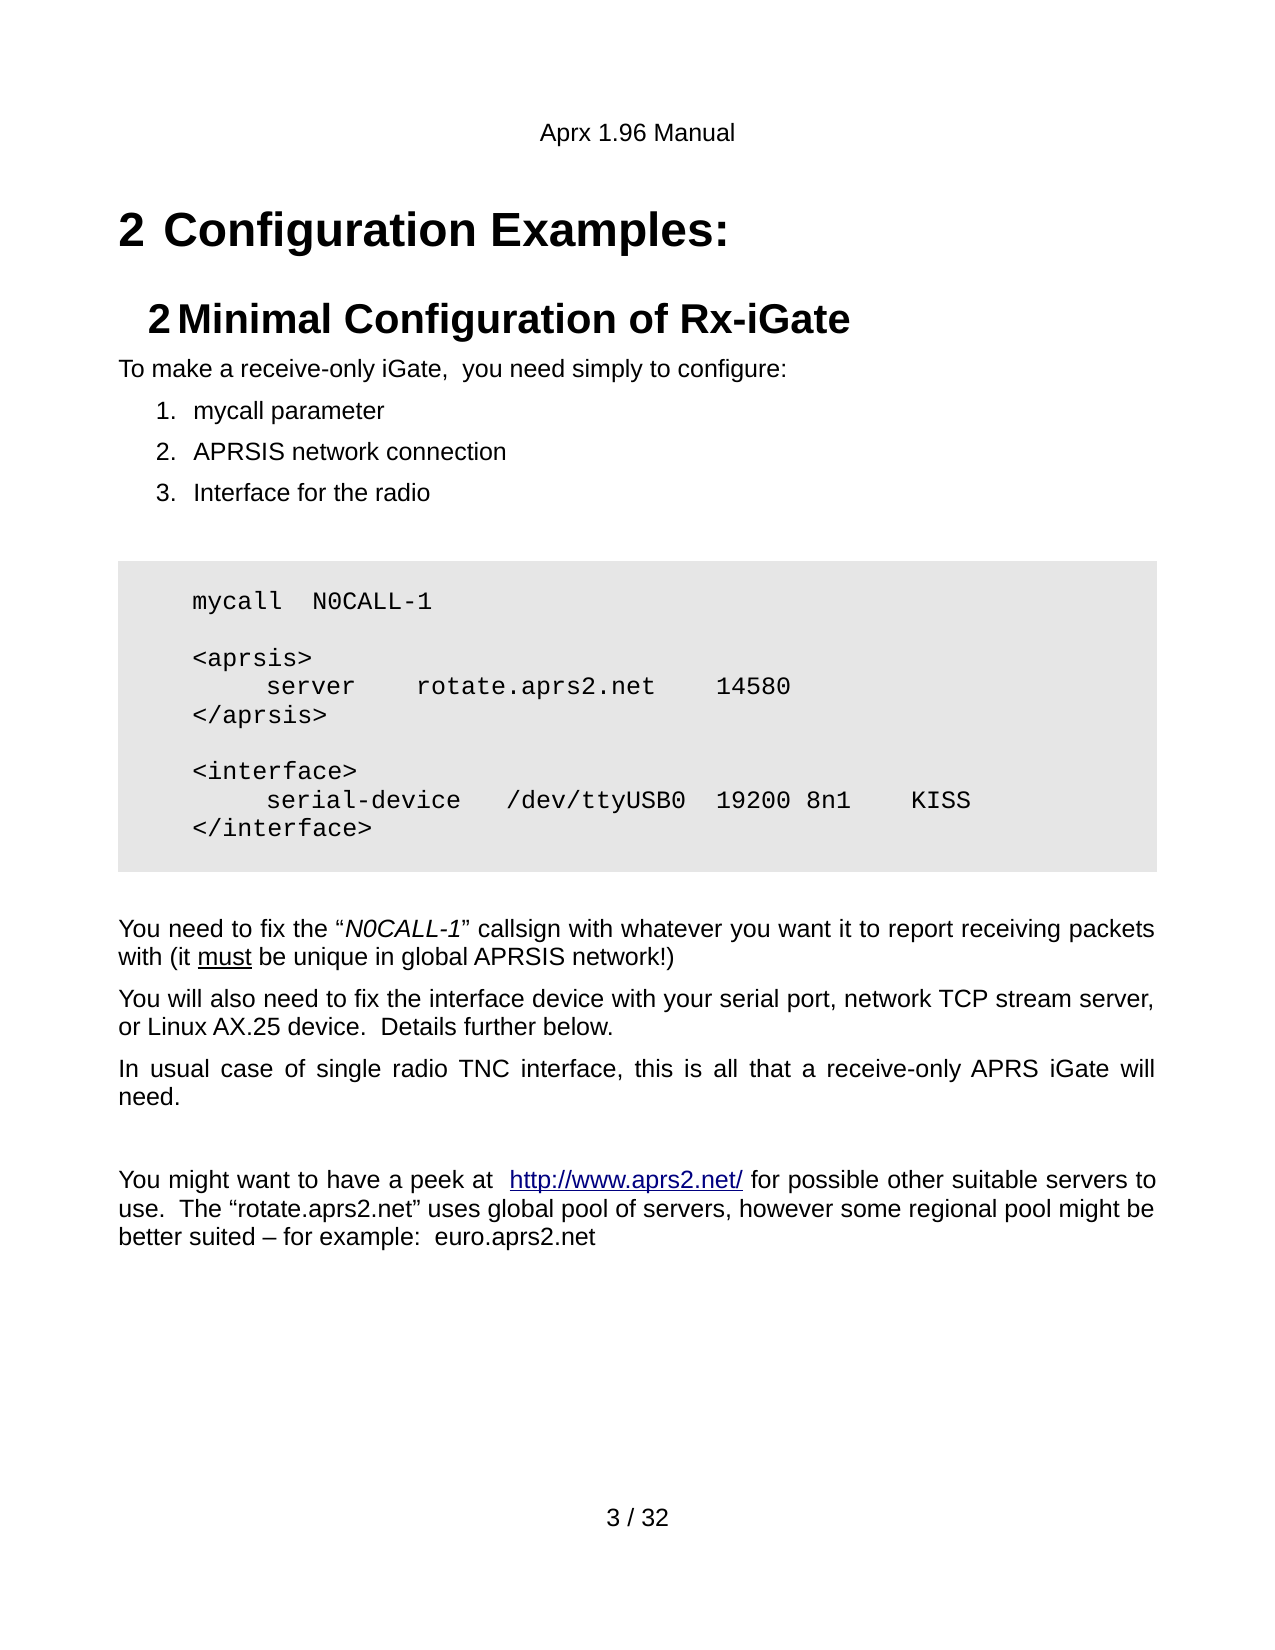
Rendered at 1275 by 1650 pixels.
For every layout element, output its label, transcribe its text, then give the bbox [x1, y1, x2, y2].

text </interface> [118, 816, 1157, 844]
list APRSIS network connection [156, 437, 1157, 466]
text mycall N0CALL-1 [118, 589, 1157, 617]
subtitle Configuration Examples: [118, 201, 1157, 256]
text serial-device /dev/ttyUSB0 19200 8n1 KISS [118, 787, 1157, 816]
text server rotate.aprs2.net 14580 [118, 674, 1157, 702]
text You might want to have a peek at http://www.aprs2.net/ for possible other suitable servers to use. The “rotate.aprs2.net” uses global pool of servers, however some regional pool might be better suited – for example: euro.aprs2.net [118, 1165, 1157, 1251]
text </aprsis> [118, 702, 1157, 731]
text <aprsis> [118, 646, 1157, 674]
text <interface> [118, 759, 1157, 787]
list Interface for the radio [156, 478, 1157, 507]
text You will also need to fix the interface device with your serial port, network TCP stream server, or Linux AX.25 device. Details further below. [118, 983, 1157, 1041]
text To make a receive-only iGate, you need simply to configure: [118, 354, 1157, 383]
list mycall parameter [156, 396, 1157, 424]
subtitle Minimal Configuration of Rx-iGate [148, 294, 1157, 342]
text In usual case of single radio TNC interface, this is all that a receive-only APRS iGate will need. [118, 1053, 1157, 1111]
text You need to fix the “N0CALL-1” callsign with whatever you want it to report receiving packets with (it must be unique in global APRSIS network!) [118, 913, 1157, 971]
